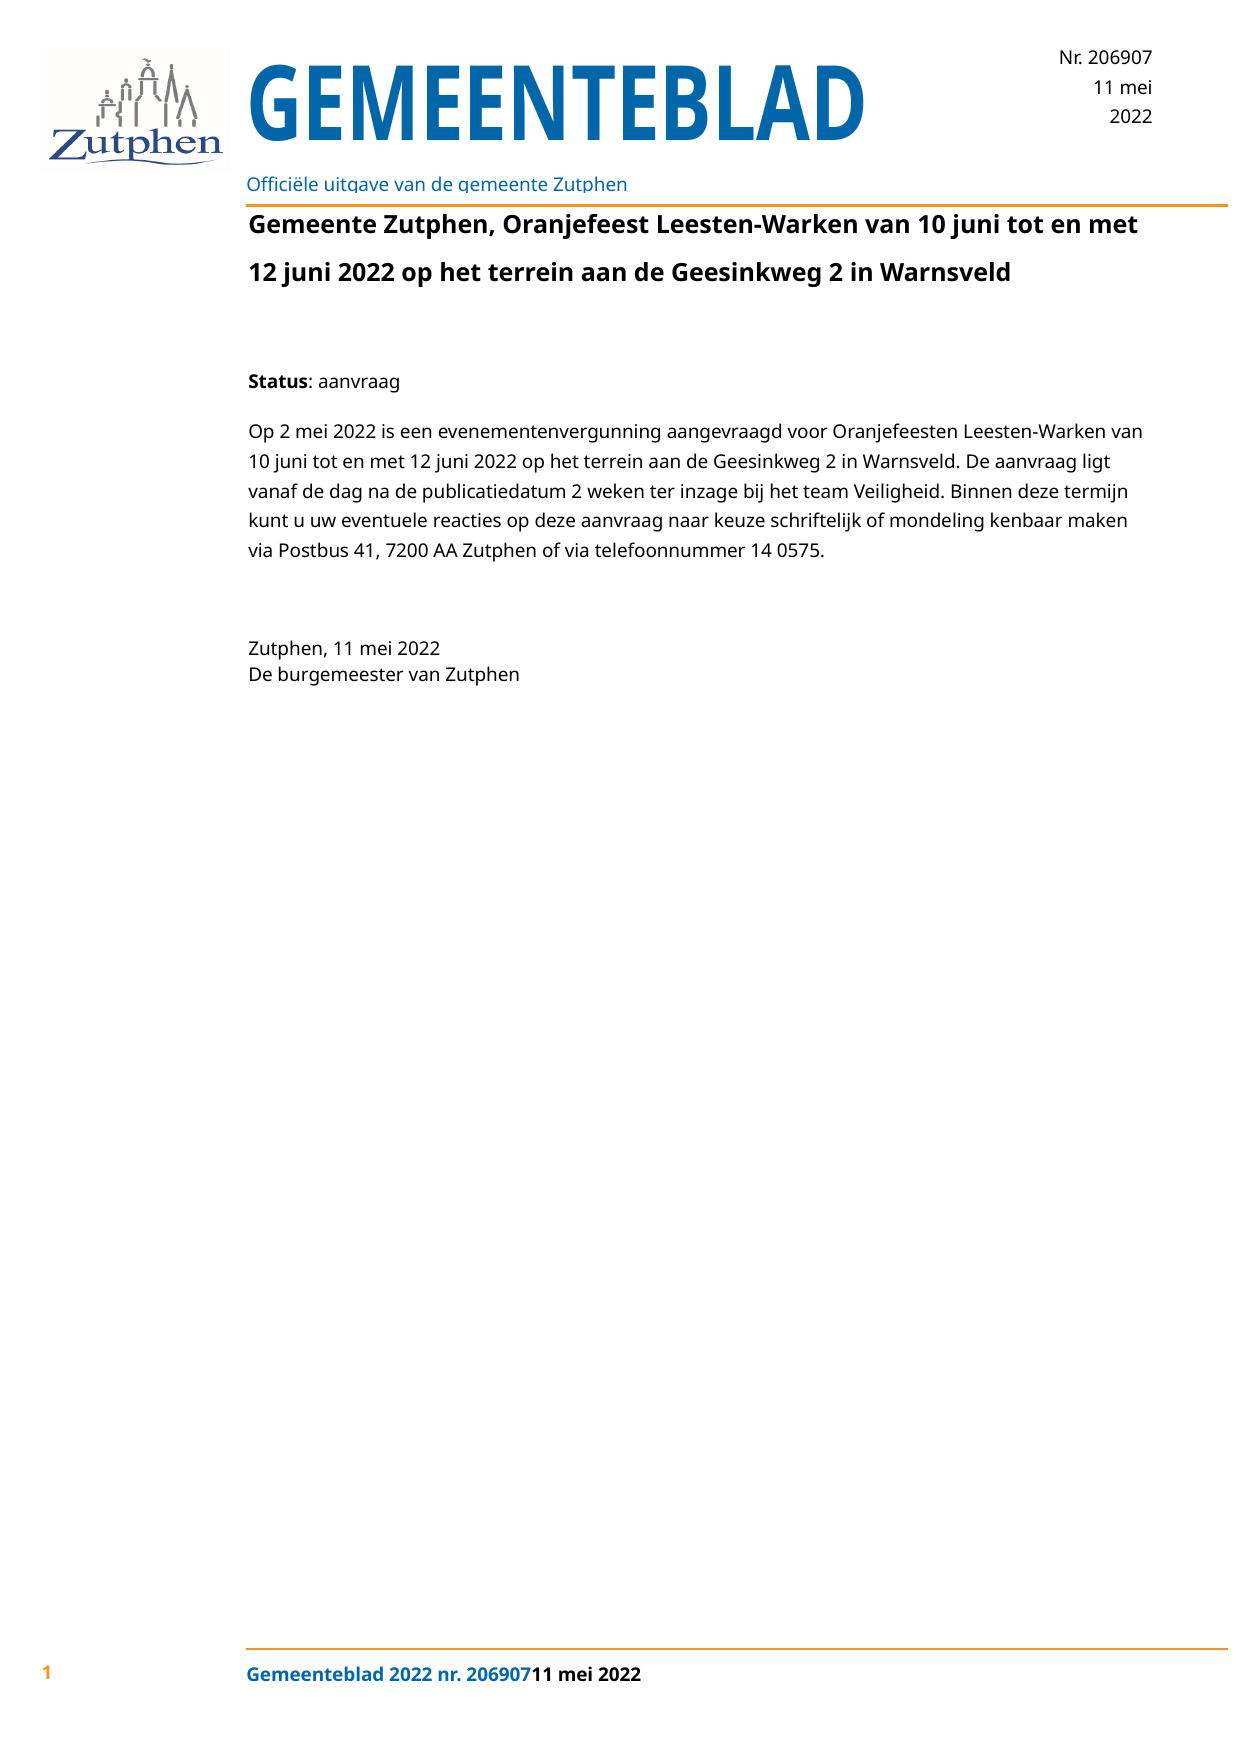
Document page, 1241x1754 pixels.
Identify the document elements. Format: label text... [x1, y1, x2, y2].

picture [41, 47, 231, 172]
text Gemeente Zutphen, Oranjefeest Leesten-Warken van 10 juni tot en met 12 juni 2022 op het terrein aan de Geesinkweg 2 in Warnsveld [248, 207, 1152, 288]
text Op 2 mei 2022 is een evenementenvergunning aangevraagd voor Oranjefeesten Leesten-Warken van 10 juni tot en met 12 juni 2022 op het terrein aan de Geesinkweg 2 in Warnsveld. De aanvraag ligt vanaf de dag na de publicatiedatum 2 weken ter inzage bij het team Veiligheid. Binnen deze termijn kunt u uw eventuele reacties op deze aanvraag naar keuze schriftelijk of mondeling kenbaar maken via Postbus 41, 7200 AA Zutphen of via telefoonnummer 14 0575. [248, 419, 1152, 563]
text Zutphen, 11 mei 2022 [248, 635, 1152, 661]
text Status: aanvraag [248, 368, 1152, 394]
text De burgemeester van Zutphen [248, 661, 1152, 687]
